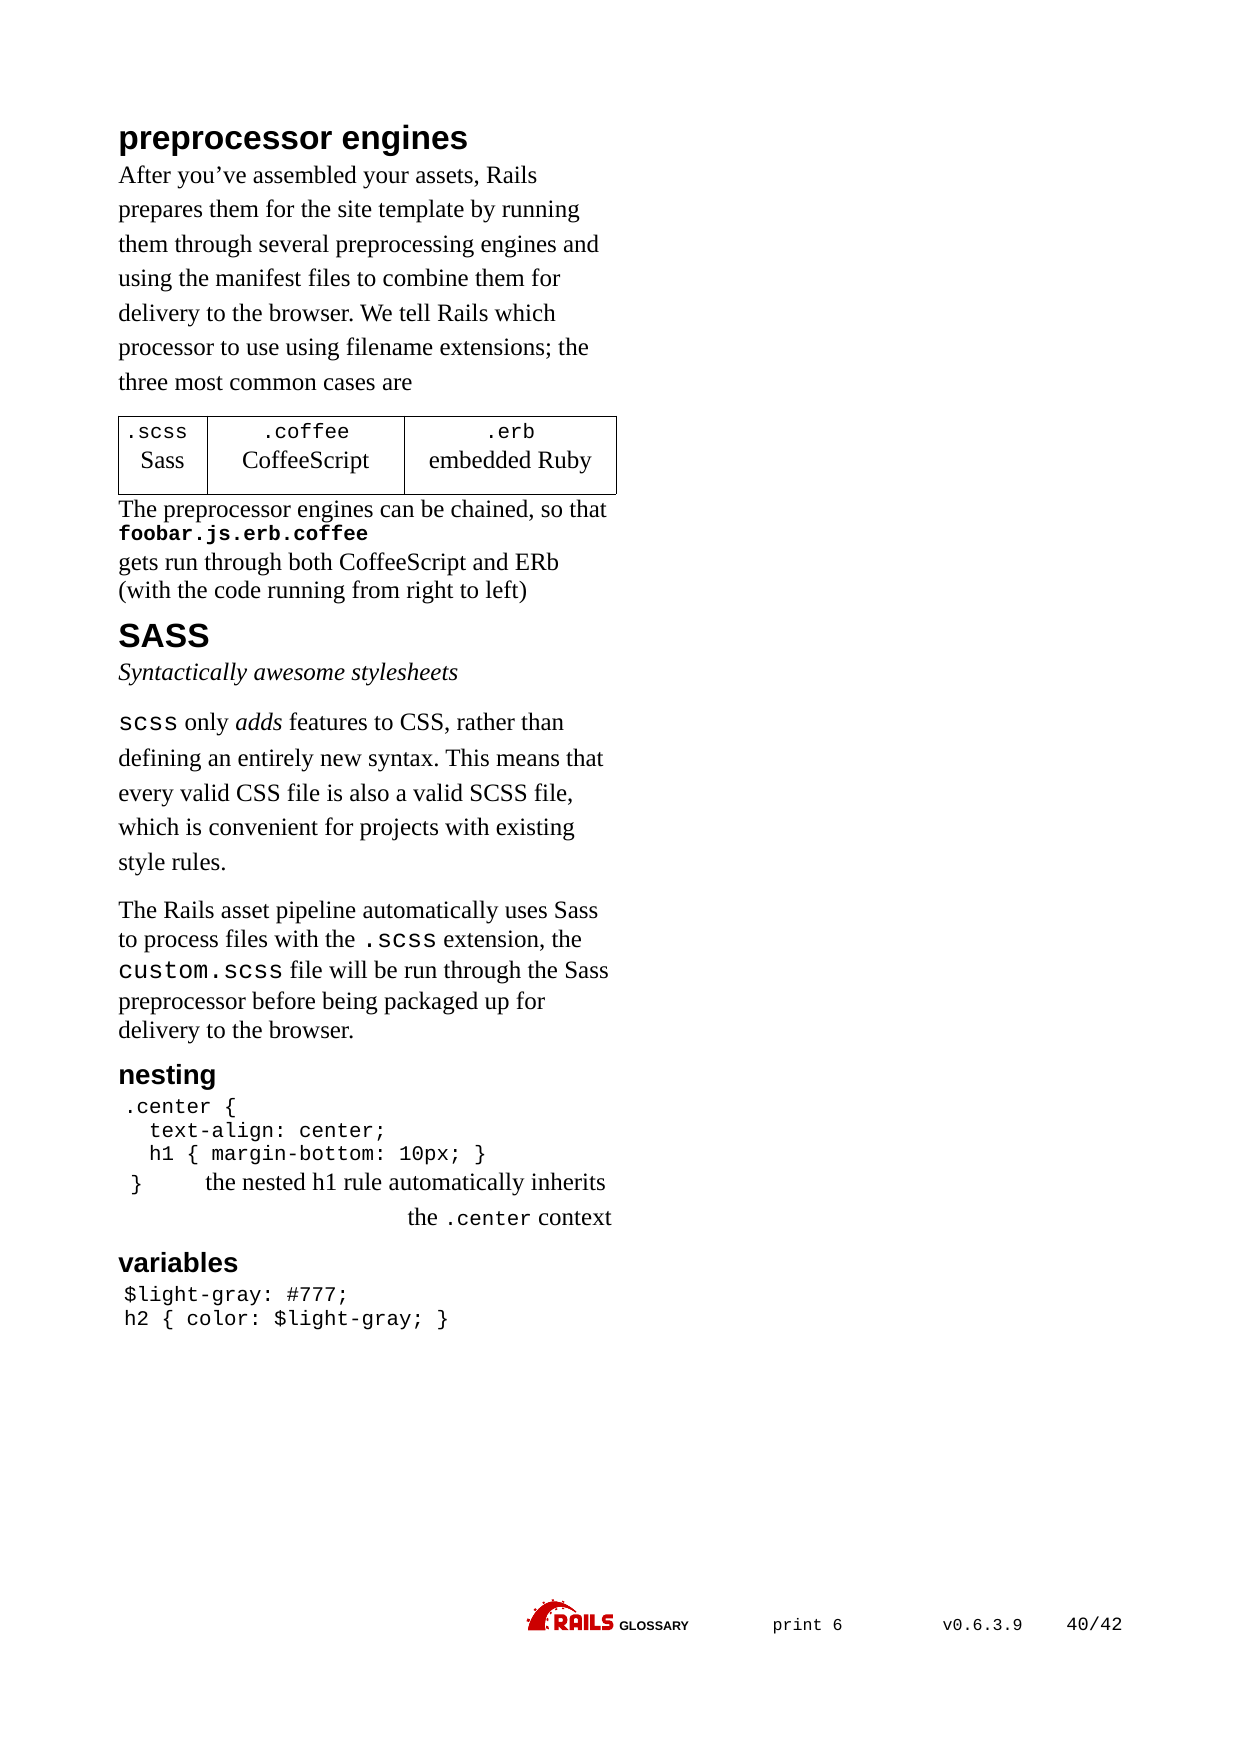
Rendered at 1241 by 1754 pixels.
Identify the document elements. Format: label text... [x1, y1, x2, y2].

text The preprocessor engines can be chained, so that [118, 495, 611, 523]
table_header .erb embedded Ruby [405, 417, 616, 494]
text The Rails asset pipeline automatically uses Sass to process files with the .scss extension, the custom.scss file will be run through the Sass preprocessor before being packaged up for delivery to the browser. [118, 896, 611, 1043]
text Syntactically awesome stylesheets [118, 657, 611, 686]
subtitle SASS [118, 616, 611, 654]
subtitle preprocessor engines [118, 118, 611, 157]
text After you’ve assembled your assets, Rails prepares them for the site template by running them through several preprocessing engines and using the manifest files to combine them for delivery to the browser. We tell Rails which processor to use using filename extensions; the three most common cases are [118, 160, 611, 395]
text gets run through both CoffeeScript and ERb (with the code running from right to left) [118, 547, 611, 604]
table_header .scss Sass [119, 417, 207, 494]
text foobar.js.erb.coffee [118, 523, 611, 547]
table_header .center { text-align: center; h1 { margin-bottom: 10px; } } the nested h1 rule automatically inherits [118, 1090, 611, 1202]
text the .center context [118, 1202, 611, 1232]
table_header .coffee CoffeeScript [208, 417, 404, 494]
subtitle nesting [118, 1058, 611, 1090]
table_header $light-gray: #777; h2 { color: $light-gray; } [118, 1279, 611, 1337]
subtitle variables [118, 1247, 611, 1278]
text scss only adds features to CSS, rather than defining an entirely new syntax. This means that every valid CSS file is also a valid SCSS file, which is convenient for projects with existing style rules. [118, 707, 611, 875]
